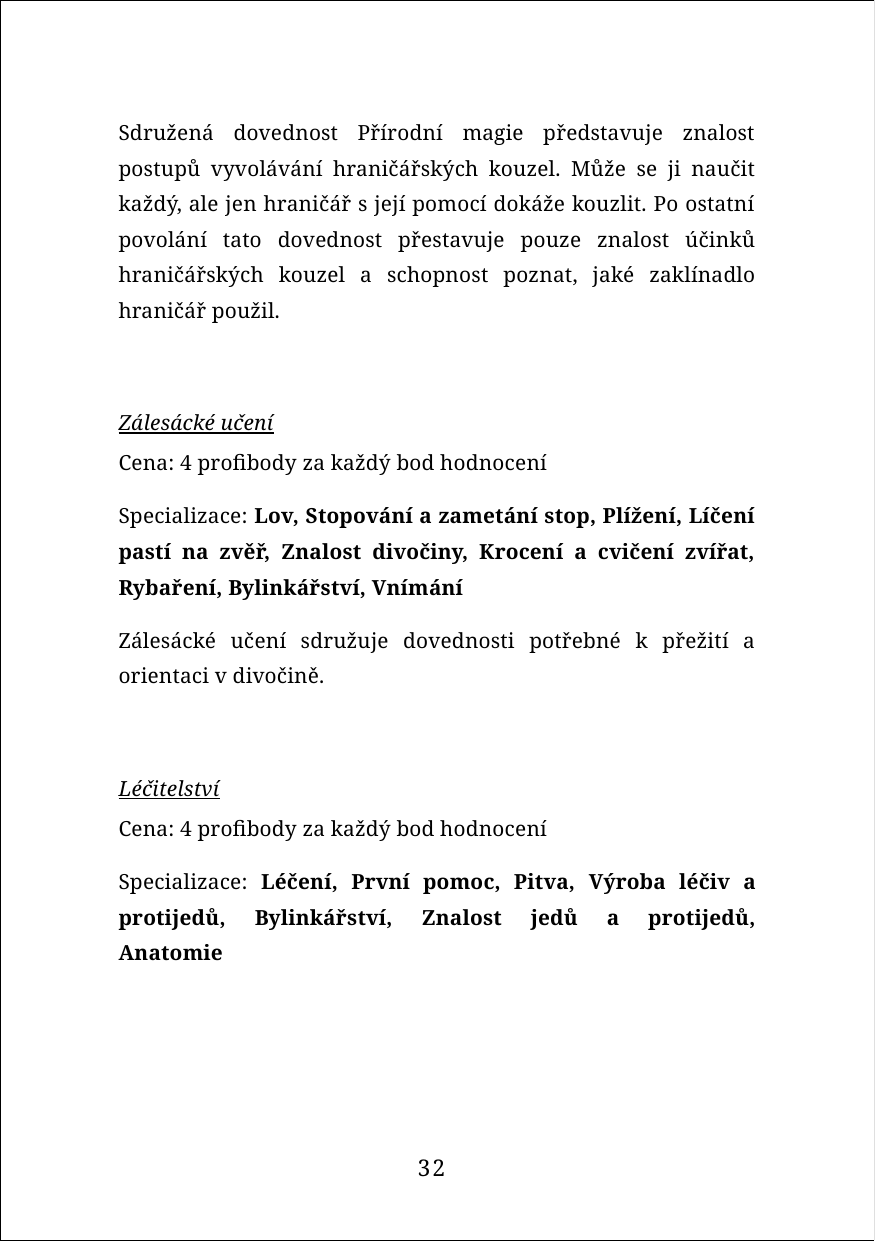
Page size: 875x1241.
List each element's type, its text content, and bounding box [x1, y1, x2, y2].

text Specializace: Léčení, První pomoc, Pitva, Výroba léčiv a protijedů, Bylinkářství, Znalost jedů a protijedů, Anatomie [118, 867, 756, 967]
text Zálesácké učení sdružuje dovednosti potřebné k přežití a orientaci v divočině. [118, 626, 756, 690]
subtitle Zálesácké učení [118, 408, 756, 437]
text Specializace: Lov, Stopování a zametání stop, Plížení, Líčení pastí na zvěř, Znalost divočiny, Krocení a cvičení zvířat, Rybaření, Bylinkářství, Vnímání [118, 502, 756, 601]
text Cena: 4 profibody za každý bod hodnocení [118, 448, 756, 477]
subtitle Léčitelství [118, 774, 756, 802]
text Sdružená dovednost Přírodní magie představuje znalost postupů vyvolávání hraničářských kouzel. Může se ji naučit každý, ale jen hraničář s její pomocí dokáže kouzlit. Po ostatní povolání tato dovednost přestavuje pouze znalost účinků hraničářských kouzel a schopnost poznat, jaké zaklínadlo hraničář použil. [118, 118, 756, 324]
text Cena: 4 profibody za každý bod hodnocení [118, 814, 756, 842]
